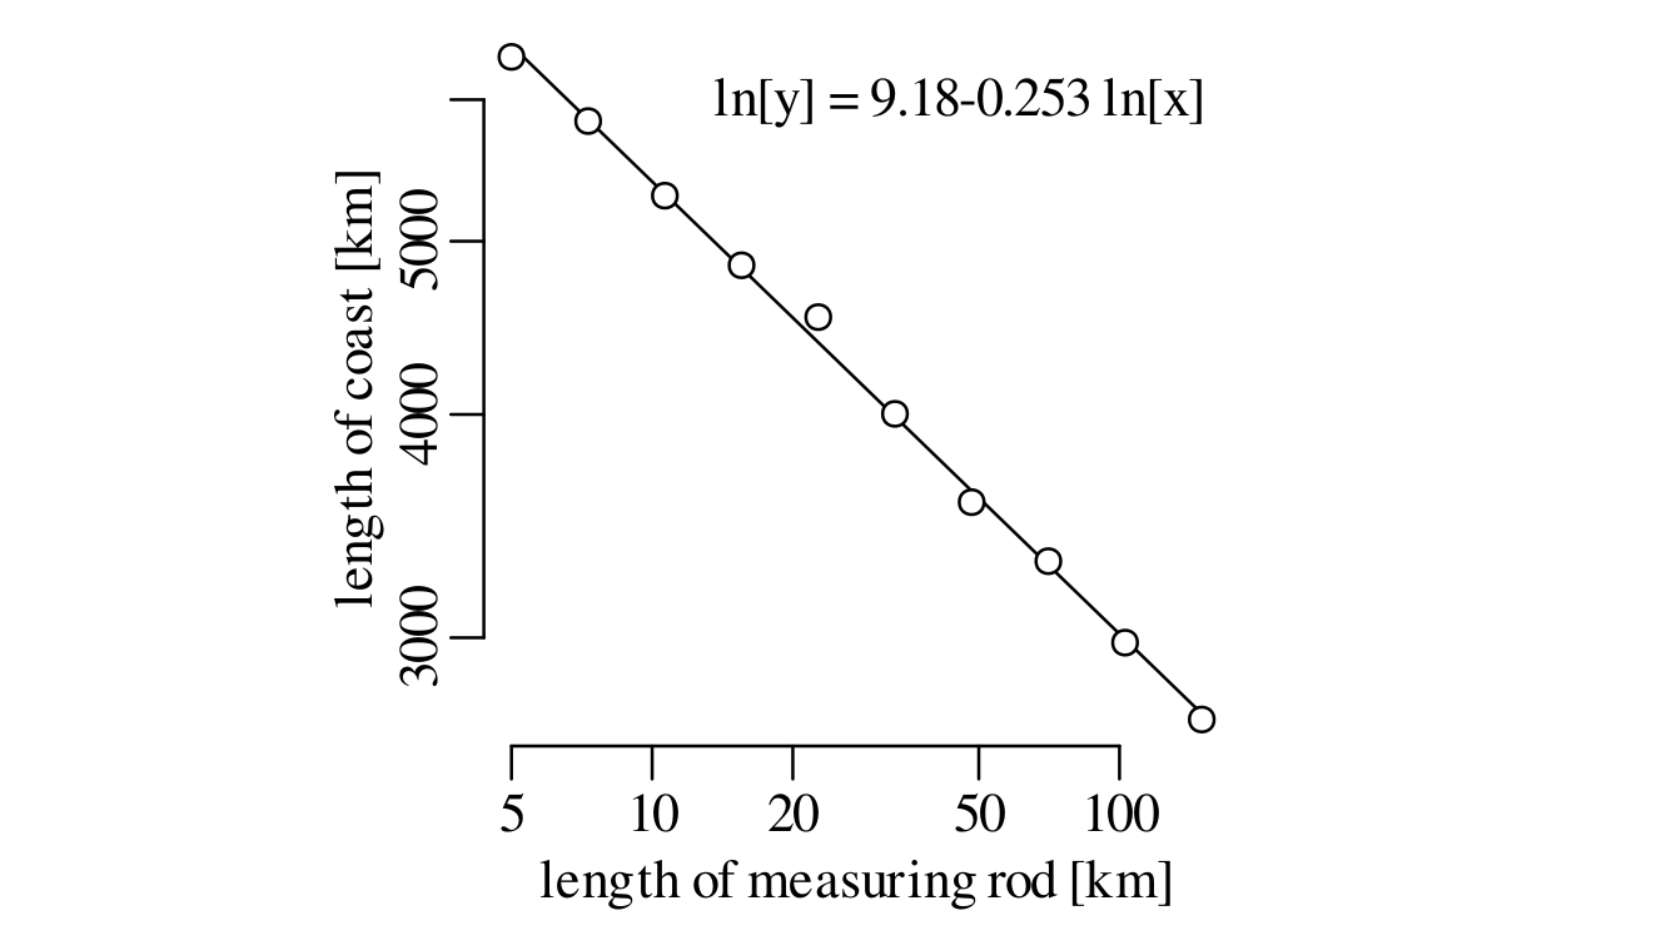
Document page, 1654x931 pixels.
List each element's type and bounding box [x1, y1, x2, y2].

picture [318, 23, 1223, 915]
